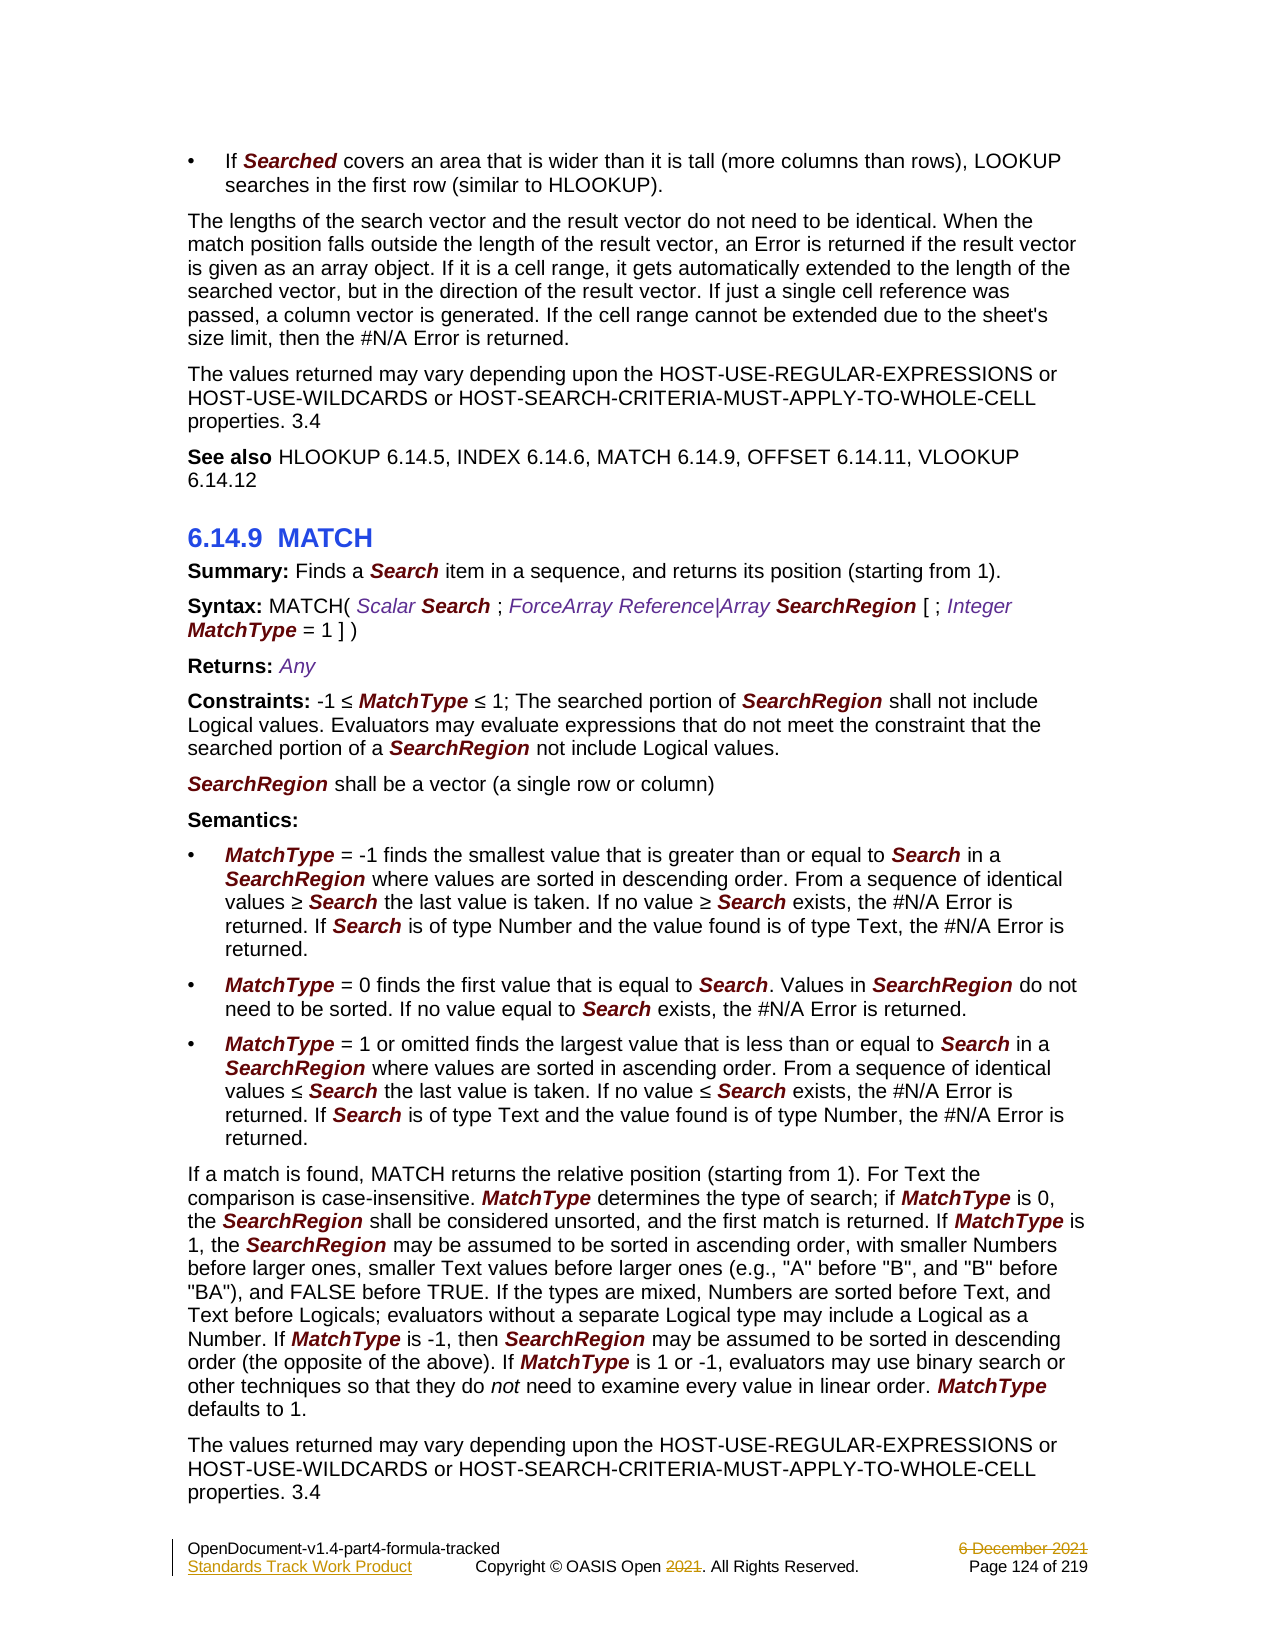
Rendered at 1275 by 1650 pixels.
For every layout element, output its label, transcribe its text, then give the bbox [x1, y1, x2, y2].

text Summary: Finds a Search item in a sequence, and returns its position (starting from 1). [187, 559, 1088, 583]
text Syntax: MATCH( Scalar Search ; ForceArray Reference|Array SearchRegion [ ; Integer MatchType = 1 ] ) [187, 595, 1088, 642]
text Returns: Any [187, 654, 1088, 678]
text The values returned may vary depending upon the HOST-USE-REGULAR-EXPRESSIONS or HOST-USE-WILDCARDS or HOST-SEARCH-CRITERIA-MUST-APPLY-TO-WHOLE-CELL properties. 3.4 [187, 362, 1088, 433]
text The values returned may vary depending upon the HOST-USE-REGULAR-EXPRESSIONS or HOST-USE-WILDCARDS or HOST-SEARCH-CRITERIA-MUST-APPLY-TO-WHOLE-CELL properties. 3.4 [187, 1433, 1088, 1504]
text SearchRegion shall be a vector (a single row or column) [187, 772, 1088, 796]
list MatchType = 0 finds the first value that is equal to Search. Values in SearchRegion do not need to be sorted. If no value equal to Search exists, the #N/A Error is returned. [187, 973, 1088, 1021]
text Semantics: [187, 808, 1088, 832]
subtitle MATCH [187, 523, 1088, 553]
text See also HLOOKUP 6.14.5, INDEX 6.14.6, MATCH 6.14.9, OFFSET 6.14.11, VLOOKUP 6.14.12 [187, 445, 1088, 492]
list If Searched covers an area that is wider than it is tall (more columns than rows), LOOKUP searches in the first row (similar to HLOOKUP). [187, 150, 1088, 197]
list MatchType = 1 or omitted finds the largest value that is less than or equal to Search in a SearchRegion where values are sorted in ascending order. From a sequence of identical values ≤ Search the last value is taken. If no value ≤ Search exists, the #N/A Error is returned. If Search is of type Text and the value found is of type Number, the #N/A Error is returned. [187, 1033, 1088, 1150]
text If a match is found, MATCH returns the relative position (starting from 1). For Text the comparison is case-insensitive. MatchType determines the type of search; if MatchType is 0, the SearchRegion shall be considered unsorted, and the first match is returned. If MatchType is 1, the SearchRegion may be assumed to be sorted in ascending order, with smaller Numbers before larger ones, smaller Text values before larger ones (e.g., "A" before "B", and "B" before "BA"), and FALSE before TRUE. If the types are mixed, Numbers are sorted before Text, and Text before Logicals; evaluators without a separate Logical type may include a Logical as a Number. If MatchType is -1, then SearchRegion may be assumed to be sorted in descending order (the opposite of the above). If MatchType is 1 or -1, evaluators may use binary search or other techniques so that they do not need to examine every value in linear order. MatchType defaults to 1. [187, 1162, 1088, 1421]
text Constraints: -1 ≤ MatchType ≤ 1; The searched portion of SearchRegion shall not include Logical values. Evaluators may evaluate expressions that do not meet the constraint that the searched portion of a SearchRegion not include Logical values. [187, 690, 1088, 760]
text The lengths of the search vector and the result vector do not need to be identical. When the match position falls outside the length of the result vector, an Error is returned if the result vector is given as an array object. If it is a cell range, it gets automatically extended to the length of the searched vector, but in the direction of the result vector. If just a single cell reference was passed, a column vector is generated. If the cell range cannot be extended due to the sheet's size limit, then the #N/A Error is returned. [187, 209, 1088, 350]
list MatchType = -1 finds the smallest value that is greater than or equal to Search in a SearchRegion where values are sorted in descending order. From a sequence of identical values ≥ Search the last value is taken. If no value ≥ Search exists, the #N/A Error is returned. If Search is of type Number and the value found is of type Text, the #N/A Error is returned. [187, 844, 1088, 961]
